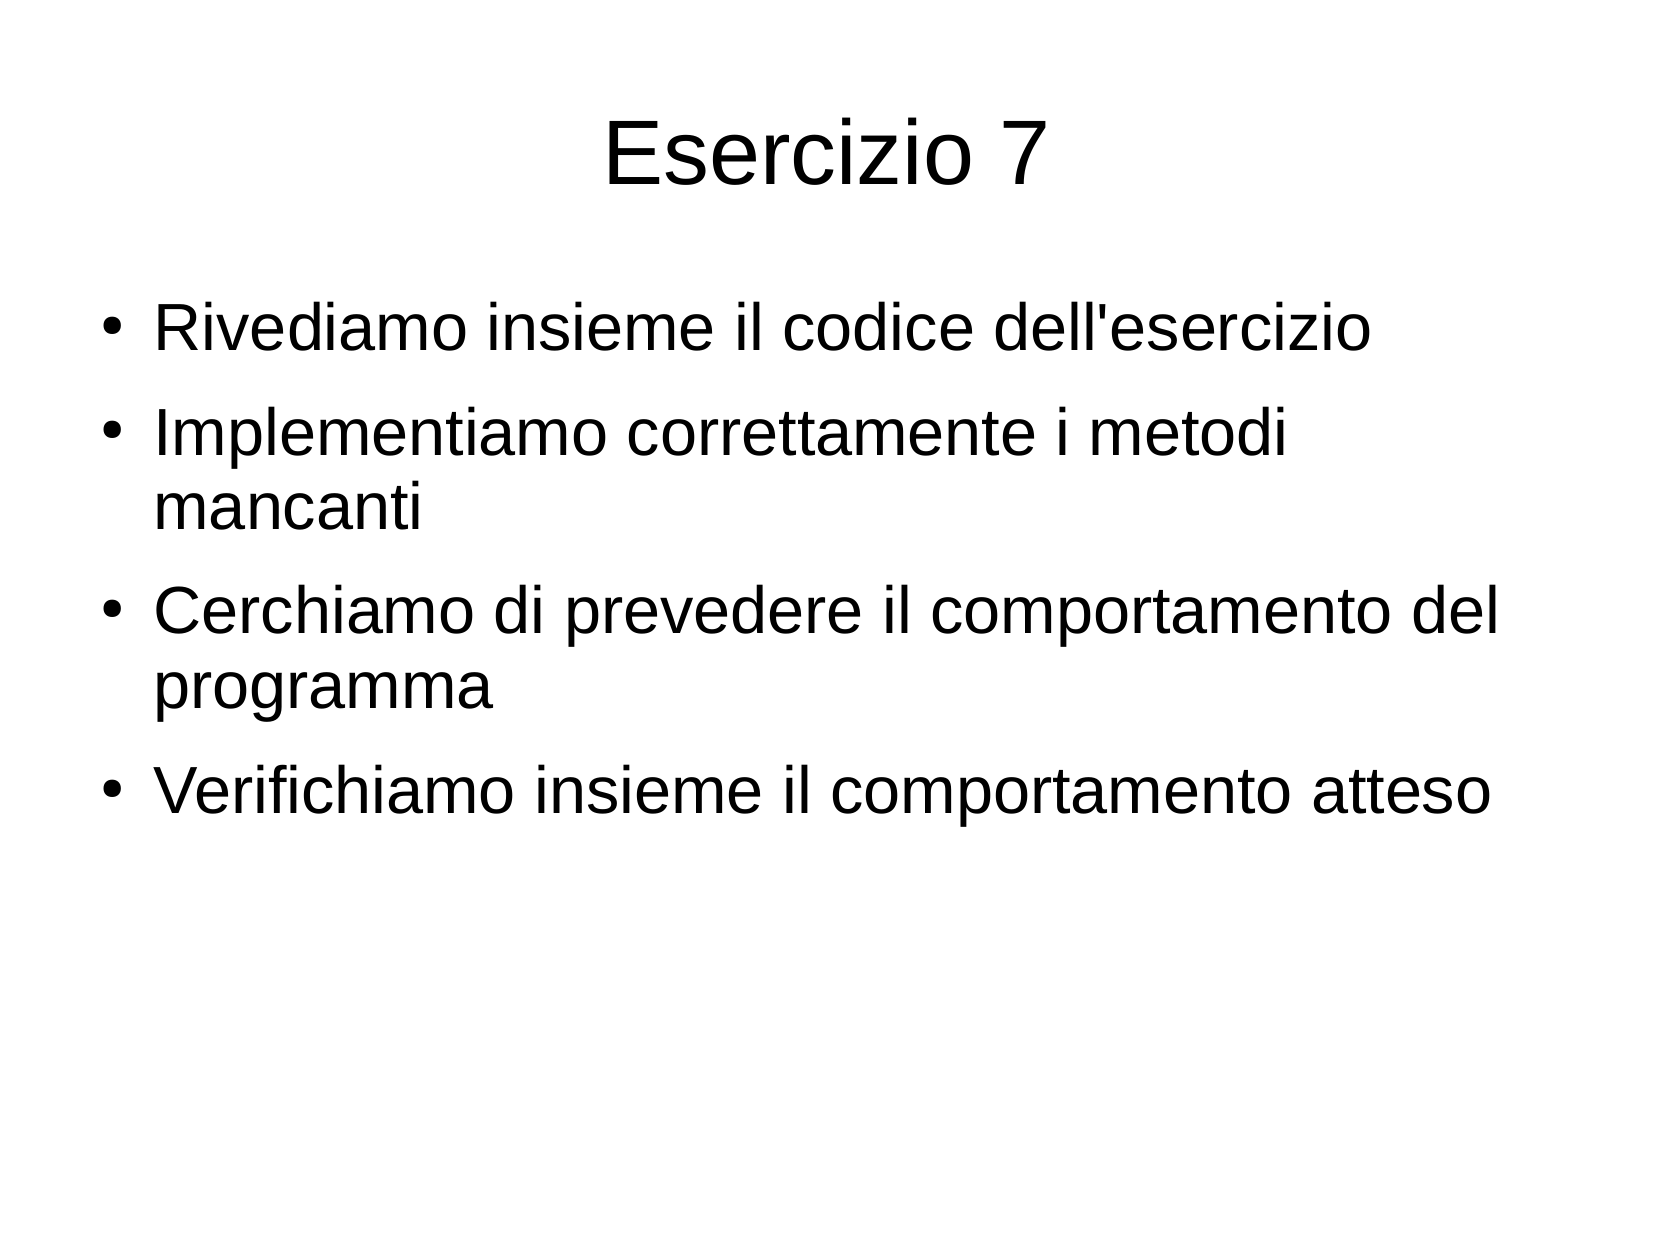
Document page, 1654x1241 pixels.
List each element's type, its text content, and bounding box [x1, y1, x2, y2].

title Esercizio 7 [82, 49, 1571, 257]
list Rivediamo insieme il codice dell'esercizio Implementiamo correttamente i metodi mancanti Cerchiamo di prevedere il comportamento del programma Verifichiamo insieme il comportamento atteso [82, 290, 1571, 1010]
